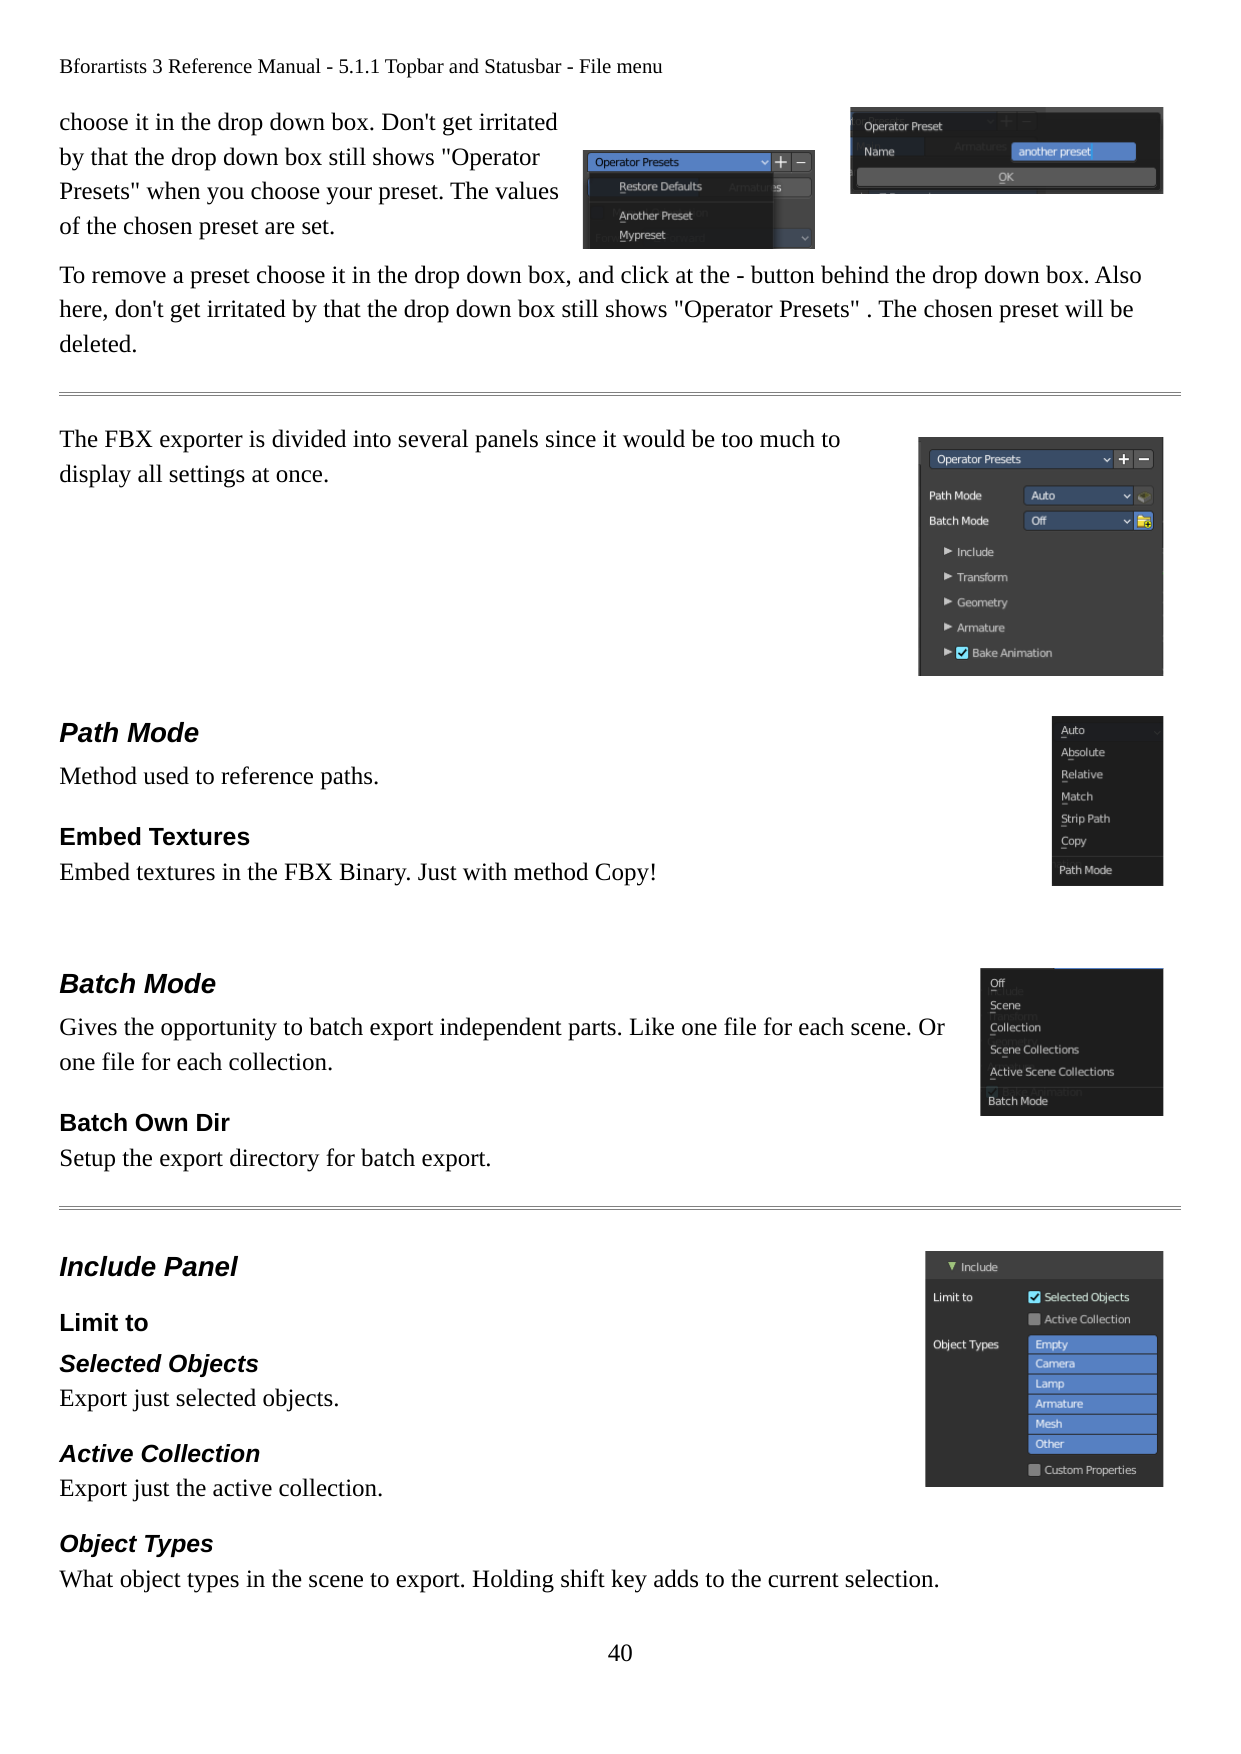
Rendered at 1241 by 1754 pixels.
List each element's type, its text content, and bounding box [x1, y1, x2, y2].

subtitle Batch Mode [59, 968, 980, 1000]
text The FBX exporter is divided into several panels since it would be too much to display all settings at once. [59, 424, 1181, 487]
subtitle [1164, 1349, 1181, 1377]
subtitle [1164, 1439, 1181, 1467]
text Export just the active collection. [59, 1473, 1181, 1502]
text Method used to reference paths. [59, 761, 1051, 789]
subtitle [1164, 1251, 1181, 1283]
text choose it in the drop down box. Don't get irritated by that the drop down box still shows "Operator Presets" when you choose your preset. The values of the chosen preset are set. [59, 107, 1181, 240]
subtitle [1164, 822, 1181, 851]
text Gives the opportunity to batch export independent parts. Like one file for each scene. Or one file for each collection. [59, 1012, 980, 1075]
text Export just selected objects. [59, 1383, 925, 1412]
picture [918, 437, 1164, 676]
text To remove a preset choose it in the drop down box, and click at the - button behind the drop down box. Also here, don't get irritated by that the drop down box still shows "Operator Presets" . The chosen preset will be deleted. [59, 260, 1181, 358]
picture [980, 968, 1164, 1116]
picture [925, 1251, 1164, 1487]
subtitle [1164, 1308, 1181, 1336]
text Embed textures in the FBX Binary. Just with method Copy! [59, 857, 1051, 886]
subtitle Path Mode [59, 716, 1051, 748]
subtitle Include Panel [59, 1251, 925, 1283]
subtitle [1164, 716, 1181, 748]
subtitle Batch Own Dir [59, 1108, 1181, 1137]
subtitle [1164, 968, 1181, 1000]
subtitle Selected Objects [59, 1349, 925, 1377]
subtitle Active Collection [59, 1439, 925, 1467]
subtitle Limit to [59, 1308, 925, 1336]
picture [1051, 716, 1164, 886]
picture [582, 150, 815, 249]
subtitle Object Types [59, 1529, 1181, 1557]
text What object types in the scene to export. Holding shift key adds to the current selection. [59, 1564, 1181, 1592]
subtitle Embed Textures [59, 822, 1051, 851]
text Setup the export directory for batch export. [59, 1143, 1181, 1172]
picture [850, 107, 1164, 194]
